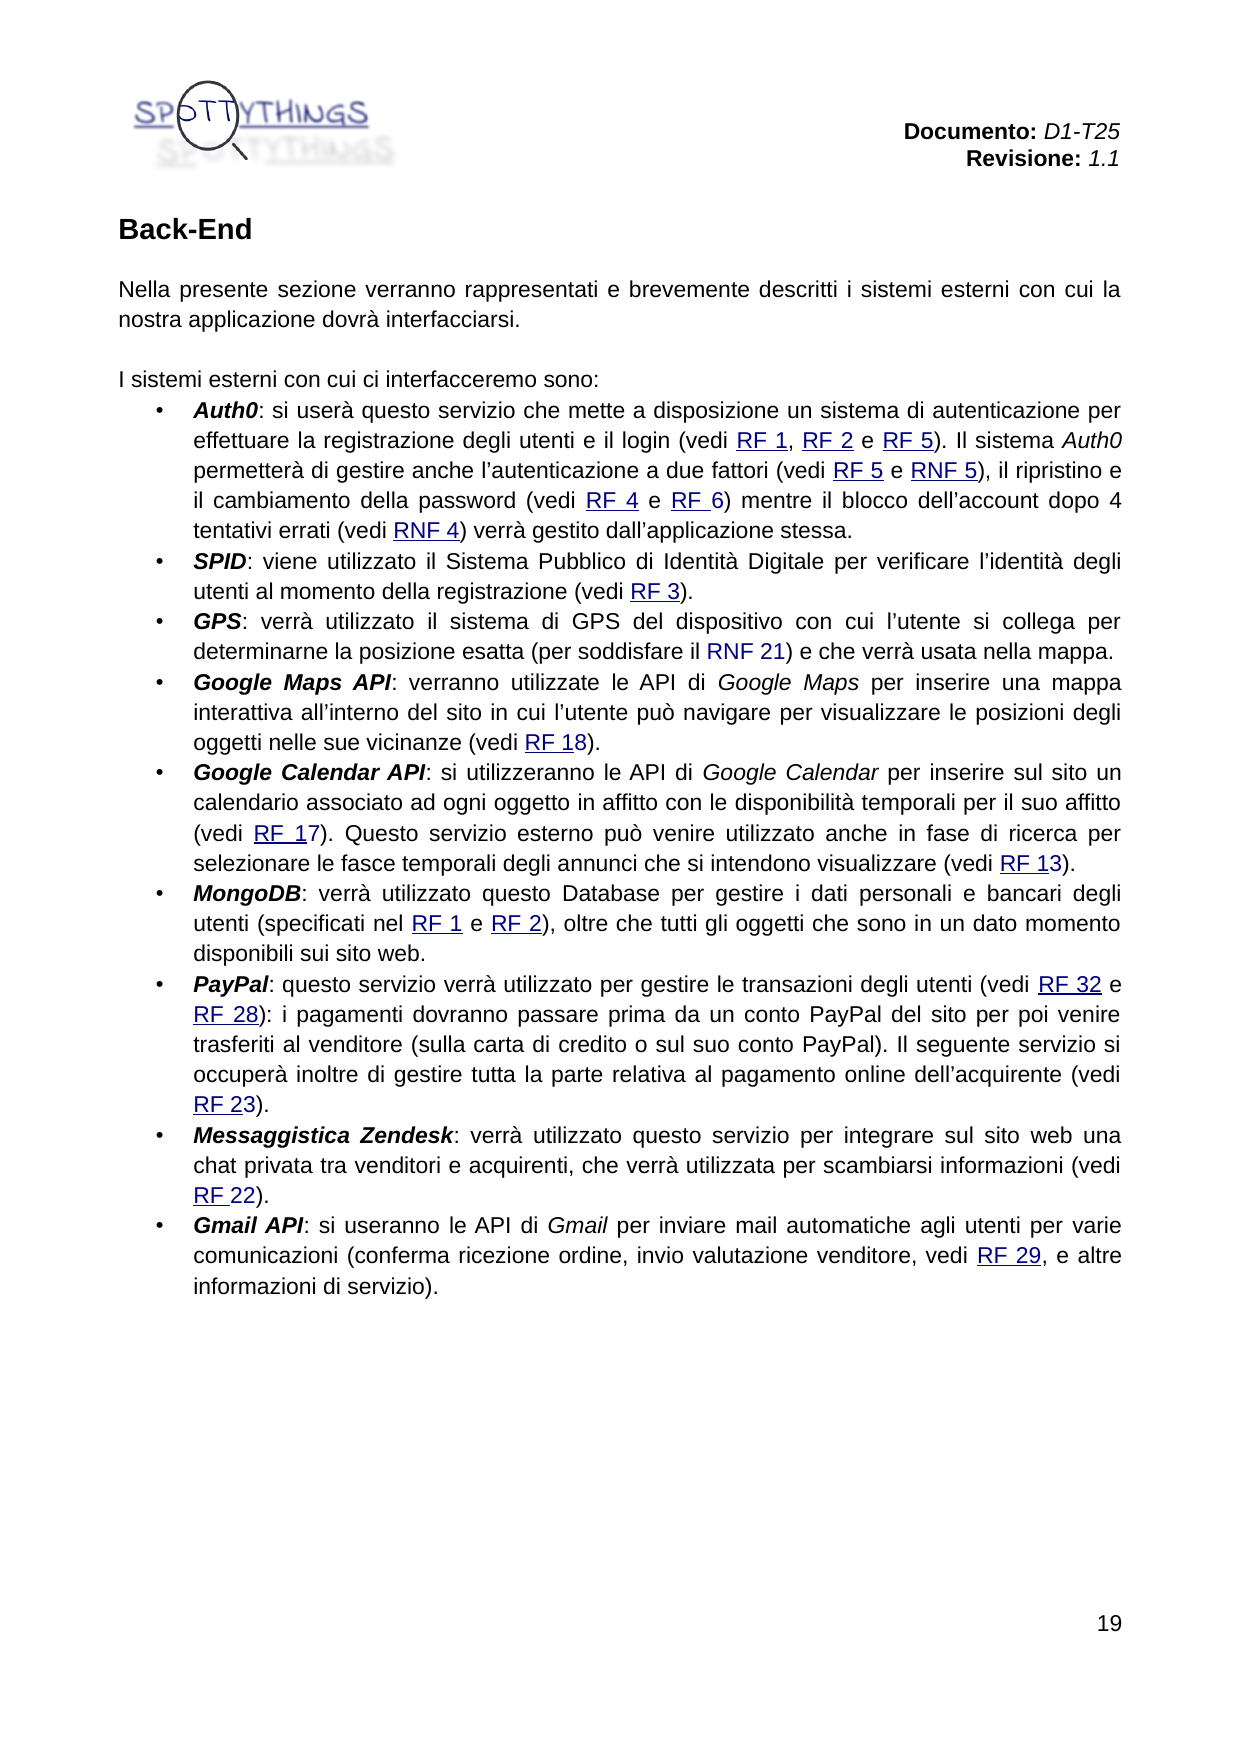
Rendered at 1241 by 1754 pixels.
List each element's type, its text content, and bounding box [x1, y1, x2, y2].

text Nella presente sezione verranno rappresentati e brevemente descritti i sistemi esterni con cui la nostra applicazione dovrà interfacciarsi. [118, 276, 1122, 332]
subtitle Back-End [118, 212, 1122, 246]
list SPID: viene utilizzato il Sistema Pubblico di Identità Digitale per verificare l’identità degli utenti al momento della registrazione (vedi RF 3). [156, 548, 1122, 604]
picture [123, 73, 399, 187]
list MongoDB: verrà utilizzato questo Database per gestire i dati personali e bancari degli utenti (specificati nel RF 1 e RF 2), oltre che tutti gli oggetti che sono in un dato momento disponibili sui sito web. [156, 880, 1122, 967]
list GPS: verrà utilizzato il sistema di GPS del dispositivo con cui l’utente si collega per determinarne la posizione esatta (per soddisfare il RNF 21) e che verrà usata nella mappa. [156, 608, 1122, 665]
text I sistemi esterni con cui ci interfacceremo sono: [118, 366, 1122, 393]
list Gmail API: si useranno le API di Gmail per inviare mail automatiche agli utenti per varie comunicazioni (conferma ricezione ordine, invio valutazione venditore, vedi RF 29, e altre informazioni di servizio). [156, 1212, 1122, 1299]
list Google Maps API: verranno utilizzate le API di Google Maps per inserire una mappa interattiva all’interno del sito in cui l’utente può navigare per visualizzare le posizioni degli oggetti nelle sue vicinanze (vedi RF 18). [156, 668, 1122, 755]
list Auth0: si userà questo servizio che mette a disposizione un sistema di autenticazione per effettuare la registrazione degli utenti e il login (vedi RF 1, RF 2 e RF 5). Il sistema Auth0 permetterà di gestire anche l’autenticazione a due fattori (vedi RF 5 e RNF 5), il ripristino e il cambiamento della password (vedi RF 4 e RF 6) mentre il blocco dell’account dopo 4 tentativi errati (vedi RNF 4) verrà gestito dall’applicazione stessa. [156, 397, 1122, 544]
list PayPal: questo servizio verrà utilizzato per gestire le transazioni degli utenti (vedi RF 32 e RF 28): i pagamenti dovranno passare prima da un conto PayPal del sito per poi venire trasferiti al venditore (sulla carta di credito o sul suo conto PayPal). Il seguente servizio si occuperà inoltre di gestire tutta la parte relativa al pagamento online dell’acquirente (vedi RF 23). [156, 971, 1122, 1118]
list Google Calendar API: si utilizzeranno le API di Google Calendar per inserire sul sito un calendario associato ad ogni oggetto in affitto con le disponibilità temporali per il suo affitto (vedi RF 17). Questo servizio esterno può venire utilizzato anche in fase di ricerca per selezionare le fasce temporali degli annunci che si intendono visualizzare (vedi RF 13). [156, 759, 1122, 876]
list Messaggistica Zendesk: verrà utilizzato questo servizio per integrare sul sito web una chat privata tra venditori e acquirenti, che verrà utilizzata per scambiarsi informazioni (vedi RF 22). [156, 1122, 1122, 1208]
